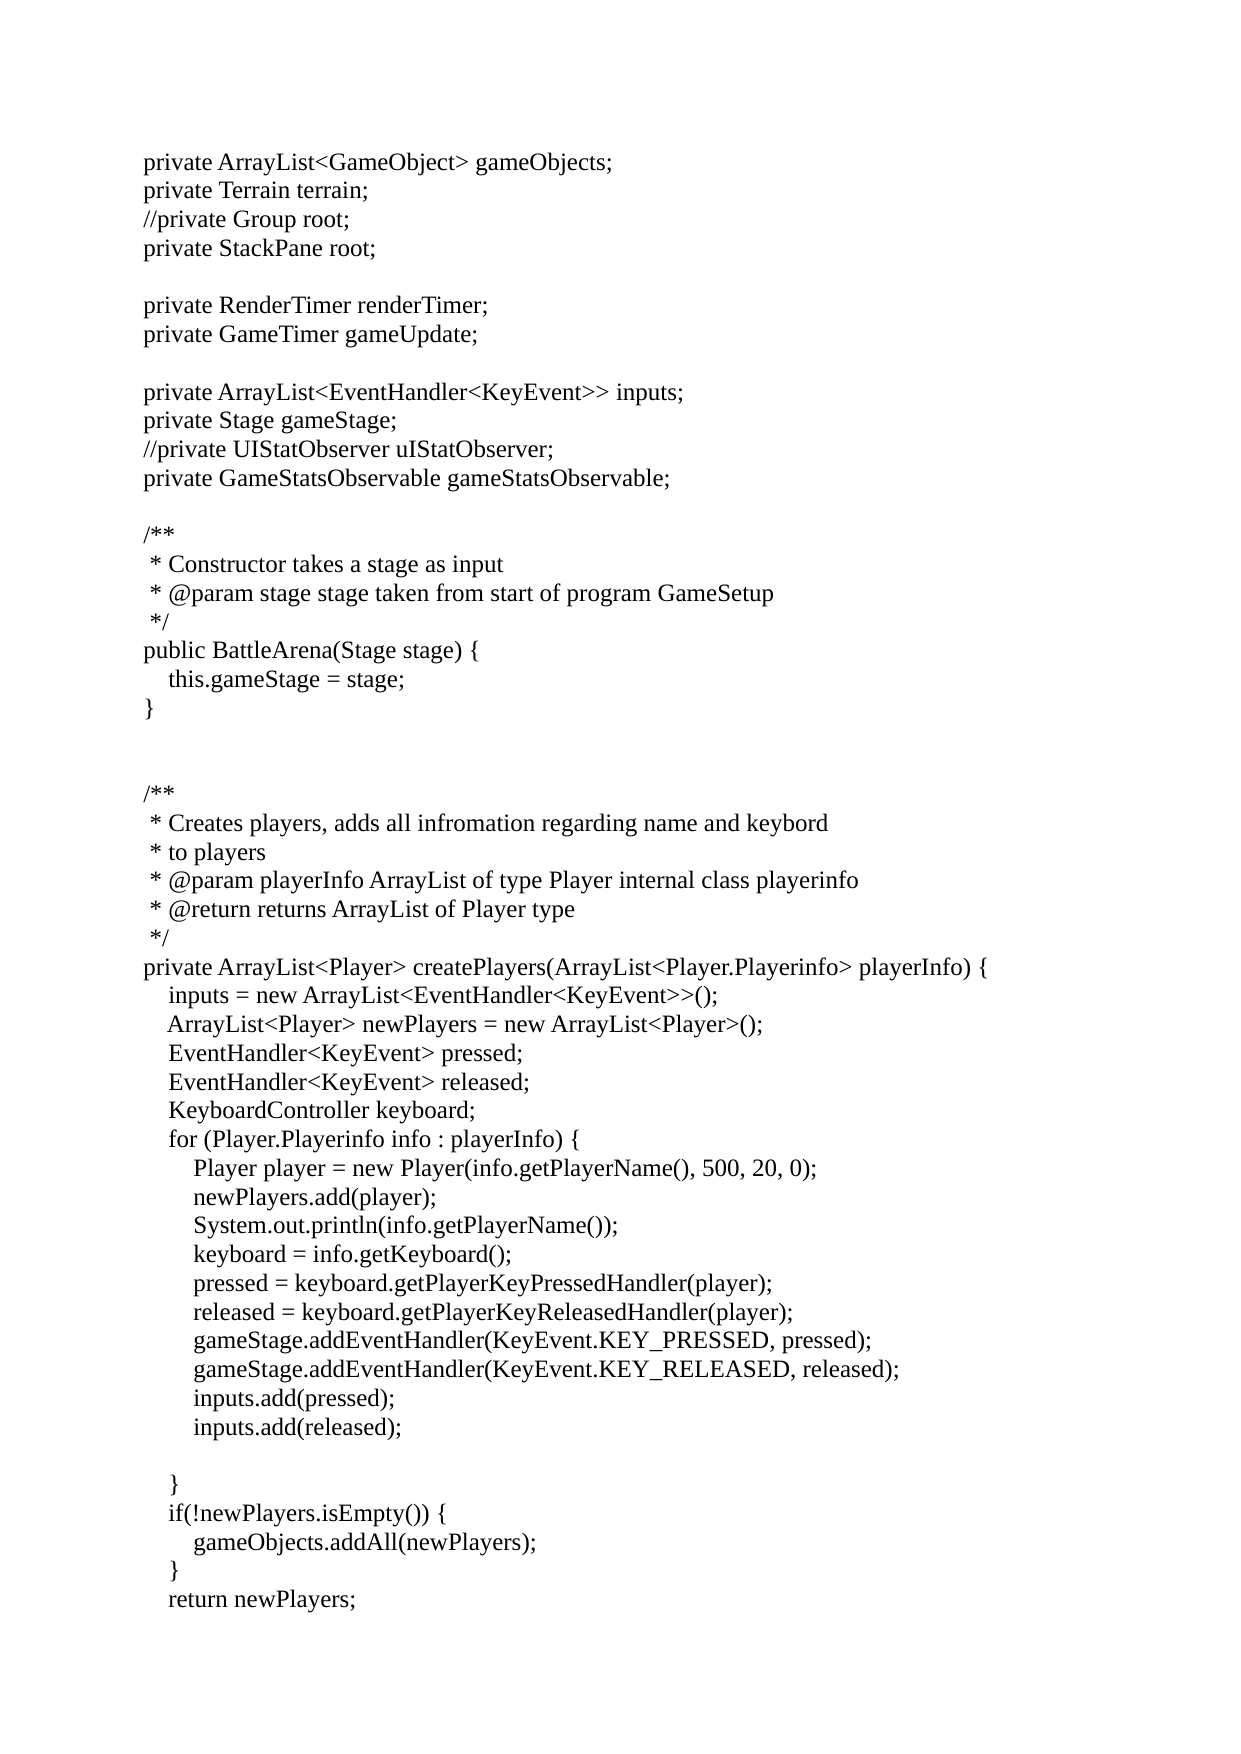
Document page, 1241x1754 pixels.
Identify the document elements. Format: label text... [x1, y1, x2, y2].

text private Terrain terrain; [118, 176, 1122, 204]
text private RenderTimer renderTimer; [118, 291, 1122, 319]
text this.gameStage = stage; [118, 664, 1122, 693]
text if(!newPlayers.isEmpty()) { [118, 1498, 1122, 1527]
text */ [118, 923, 1122, 952]
text private GameStatsObservable gameStatsObservable; [118, 463, 1122, 492]
text private ArrayList<EventHandler<KeyEvent>> inputs; [118, 377, 1122, 406]
text /** [118, 779, 1122, 808]
text ArrayList<Player> newPlayers = new ArrayList<Player>(); [118, 1009, 1122, 1038]
text inputs.add(released); [118, 1412, 1122, 1441]
text * @return returns ArrayList of Player type [118, 894, 1122, 923]
text System.out.println(info.getPlayerName()); [118, 1211, 1122, 1239]
text private ArrayList<Player> createPlayers(ArrayList<Player.Playerinfo> playerInfo) { [118, 952, 1122, 981]
text newPlayers.add(player); [118, 1182, 1122, 1211]
text * Constructor takes a stage as input [118, 549, 1122, 578]
text public BattleArena(Stage stage) { [118, 636, 1122, 664]
text */ [118, 607, 1122, 636]
text Player player = new Player(info.getPlayerName(), 500, 20, 0); [118, 1153, 1122, 1182]
text } [118, 1556, 1122, 1584]
text KeyboardController keyboard; [118, 1096, 1122, 1124]
text gameObjects.addAll(newPlayers); [118, 1527, 1122, 1556]
text EventHandler<KeyEvent> released; [118, 1067, 1122, 1096]
text gameStage.addEventHandler(KeyEvent.KEY_PRESSED, pressed); [118, 1326, 1122, 1354]
text EventHandler<KeyEvent> pressed; [118, 1038, 1122, 1067]
text private GameTimer gameUpdate; [118, 319, 1122, 348]
text /** [118, 521, 1122, 549]
text * @param stage stage taken from start of program GameSetup [118, 578, 1122, 607]
text for (Player.Playerinfo info : playerInfo) { [118, 1124, 1122, 1153]
text gameStage.addEventHandler(KeyEvent.KEY_RELEASED, released); [118, 1354, 1122, 1383]
text * @param playerInfo ArrayList of type Player internal class playerinfo [118, 866, 1122, 894]
text keyboard = info.getKeyboard(); [118, 1239, 1122, 1268]
text private Stage gameStage; [118, 406, 1122, 434]
text return newPlayers; [118, 1584, 1122, 1613]
text pressed = keyboard.getPlayerKeyPressedHandler(player); [118, 1268, 1122, 1297]
text inputs.add(pressed); [118, 1383, 1122, 1412]
text private StackPane root; [118, 233, 1122, 262]
text * Creates players, adds all infromation regarding name and keybord [118, 808, 1122, 837]
text released = keyboard.getPlayerKeyReleasedHandler(player); [118, 1297, 1122, 1326]
text * to players [118, 837, 1122, 866]
text //private Group root; [118, 204, 1122, 233]
text } [118, 693, 1122, 722]
text inputs = new ArrayList<EventHandler<KeyEvent>>(); [118, 981, 1122, 1009]
text } [118, 1469, 1122, 1498]
text private ArrayList<GameObject> gameObjects; [118, 147, 1122, 176]
text //private UIStatObserver uIStatObserver; [118, 434, 1122, 463]
